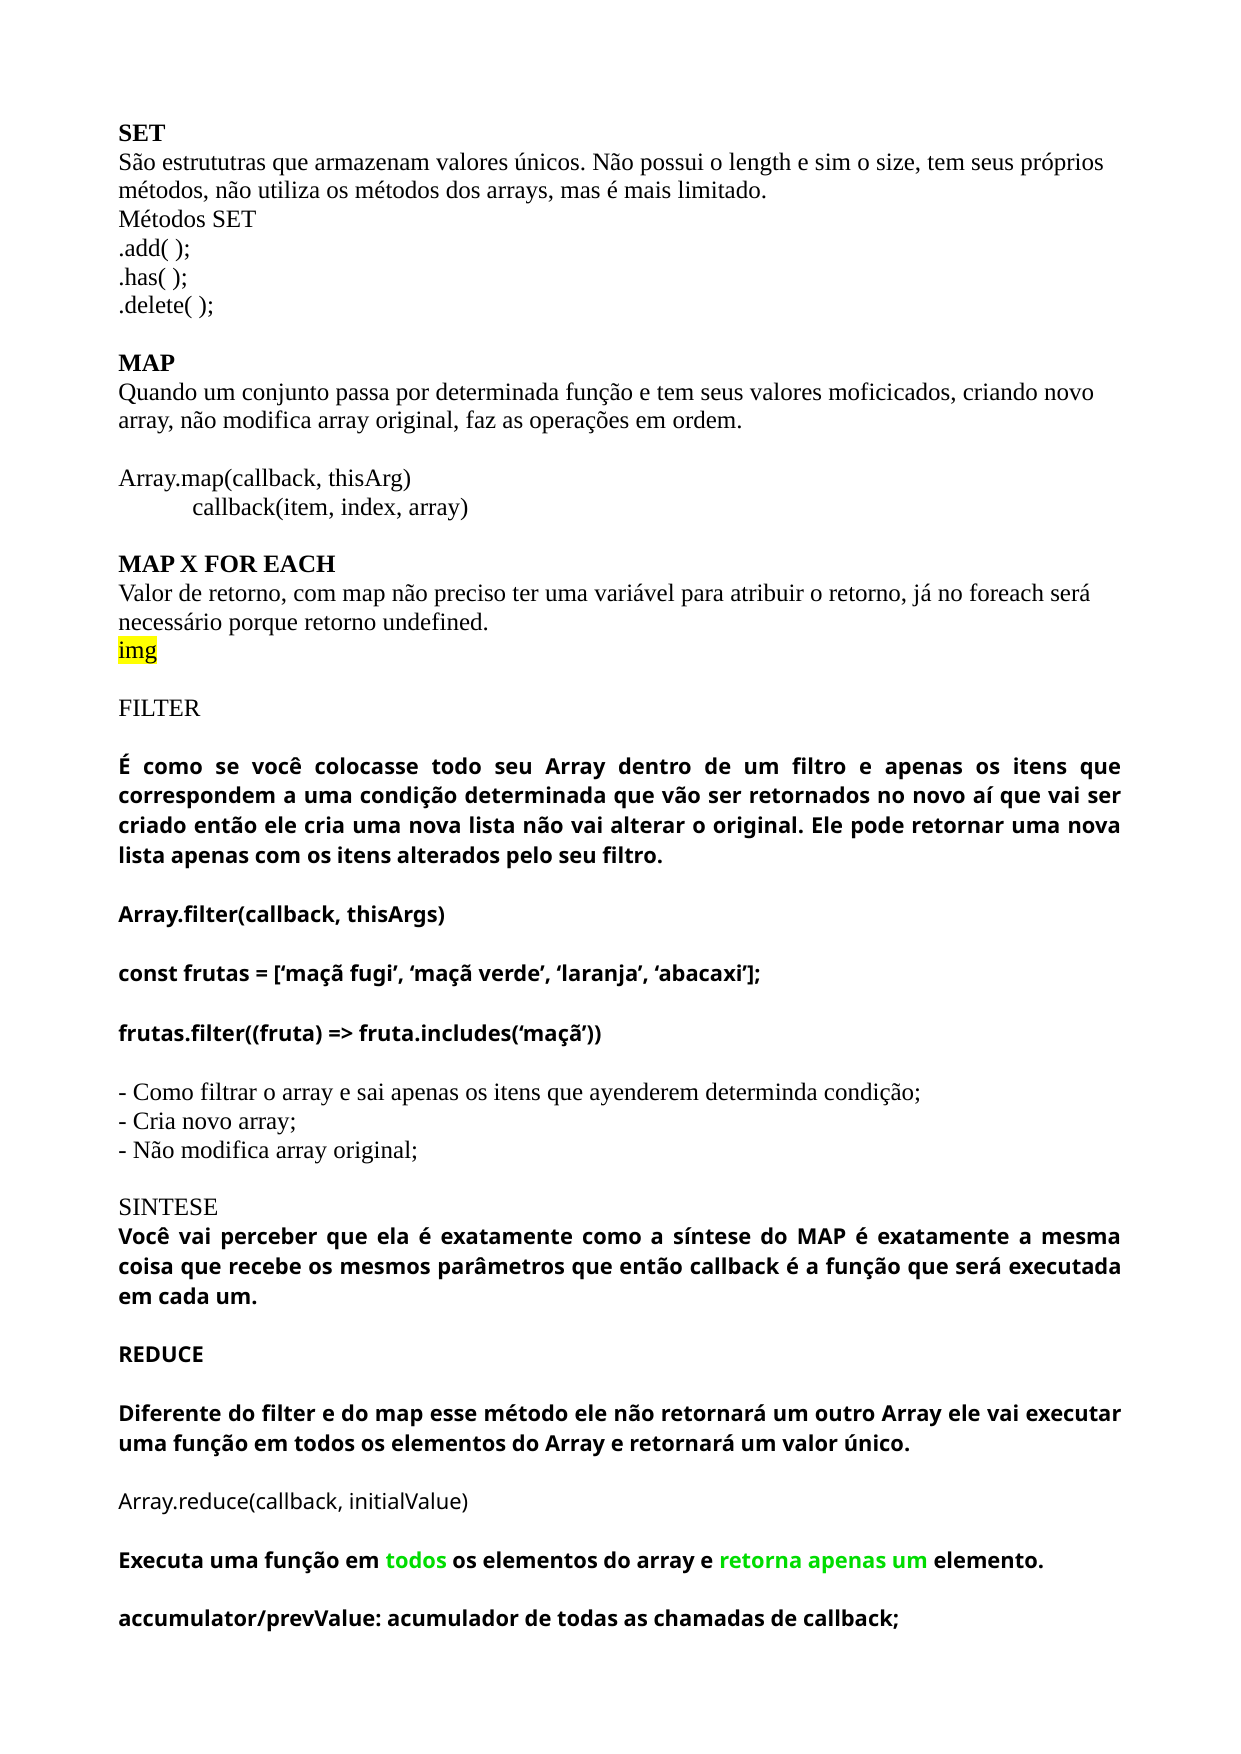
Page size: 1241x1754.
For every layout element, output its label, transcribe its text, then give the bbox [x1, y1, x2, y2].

text .delete( ); [118, 291, 1122, 319]
text MAP [118, 348, 1122, 377]
text São estrututras que armazenam valores únicos. Não possui o length e sim o size, tem seus próprios métodos, não utiliza os métodos dos arrays, mas é mais limitado. [118, 147, 1122, 204]
text Métodos SET [118, 204, 1122, 233]
text MAP X FOR EACH [118, 549, 1122, 578]
text const frutas = [‘maçã fugi’, ‘maçã verde’, ‘laranja’, ‘abacaxi’]; [118, 958, 1122, 988]
text .add( ); [118, 233, 1122, 262]
text SET [118, 118, 1122, 147]
text Executa uma função em todos os elementos do array e retorna apenas um elemento. [118, 1544, 1122, 1574]
text Array.map(callback, thisArg) [118, 463, 1122, 492]
text img [118, 636, 1122, 664]
text Você vai perceber que ela é exatamente como a síntese do MAP é exatamente a mesma coisa que recebe os mesmos parâmetros que então callback é a função que será executada em cada um. [118, 1221, 1122, 1310]
text Quando um conjunto passa por determinada função e tem seus valores moficicados, criando novo array, não modifica array original, faz as operações em ordem. [118, 377, 1122, 434]
text Valor de retorno, com map não preciso ter uma variável para atribuir o retorno, já no foreach será necessário porque retorno undefined. [118, 578, 1122, 636]
text .has( ); [118, 262, 1122, 291]
text Array.reduce(callback, initialValue) [118, 1486, 1122, 1516]
text accumulator/prevValue: acumulador de todas as chamadas de callback; [118, 1603, 1122, 1633]
text É como se você colocasse todo seu Array dentro de um filtro e apenas os itens que correspondem a uma condição determinada que vão ser retornados no novo aí que vai ser criado então ele cria uma nova lista não vai alterar o original. Ele pode retornar uma nova lista apenas com os itens alterados pelo seu filtro. [118, 751, 1122, 870]
text REDUCE [118, 1339, 1122, 1369]
text Array.filter(callback, thisArgs) [118, 898, 1122, 928]
text SINTESE [118, 1192, 1122, 1221]
text - Não modifica array original; [118, 1135, 1122, 1163]
text frutas.filter((fruta) => fruta.includes(‘maçã’)) [118, 1018, 1122, 1047]
text - Como filtrar o array e sai apenas os itens que ayenderem determinda condição; [118, 1077, 1122, 1106]
text FILTER [118, 693, 1122, 722]
text - Cria novo array; [118, 1106, 1122, 1135]
text Diferente do filter e do map esse método ele não retornará um outro Array ele vai executar uma função em todos os elementos do Array e retornará um valor único. [118, 1398, 1122, 1457]
text callback(item, index, array) [118, 492, 1122, 521]
